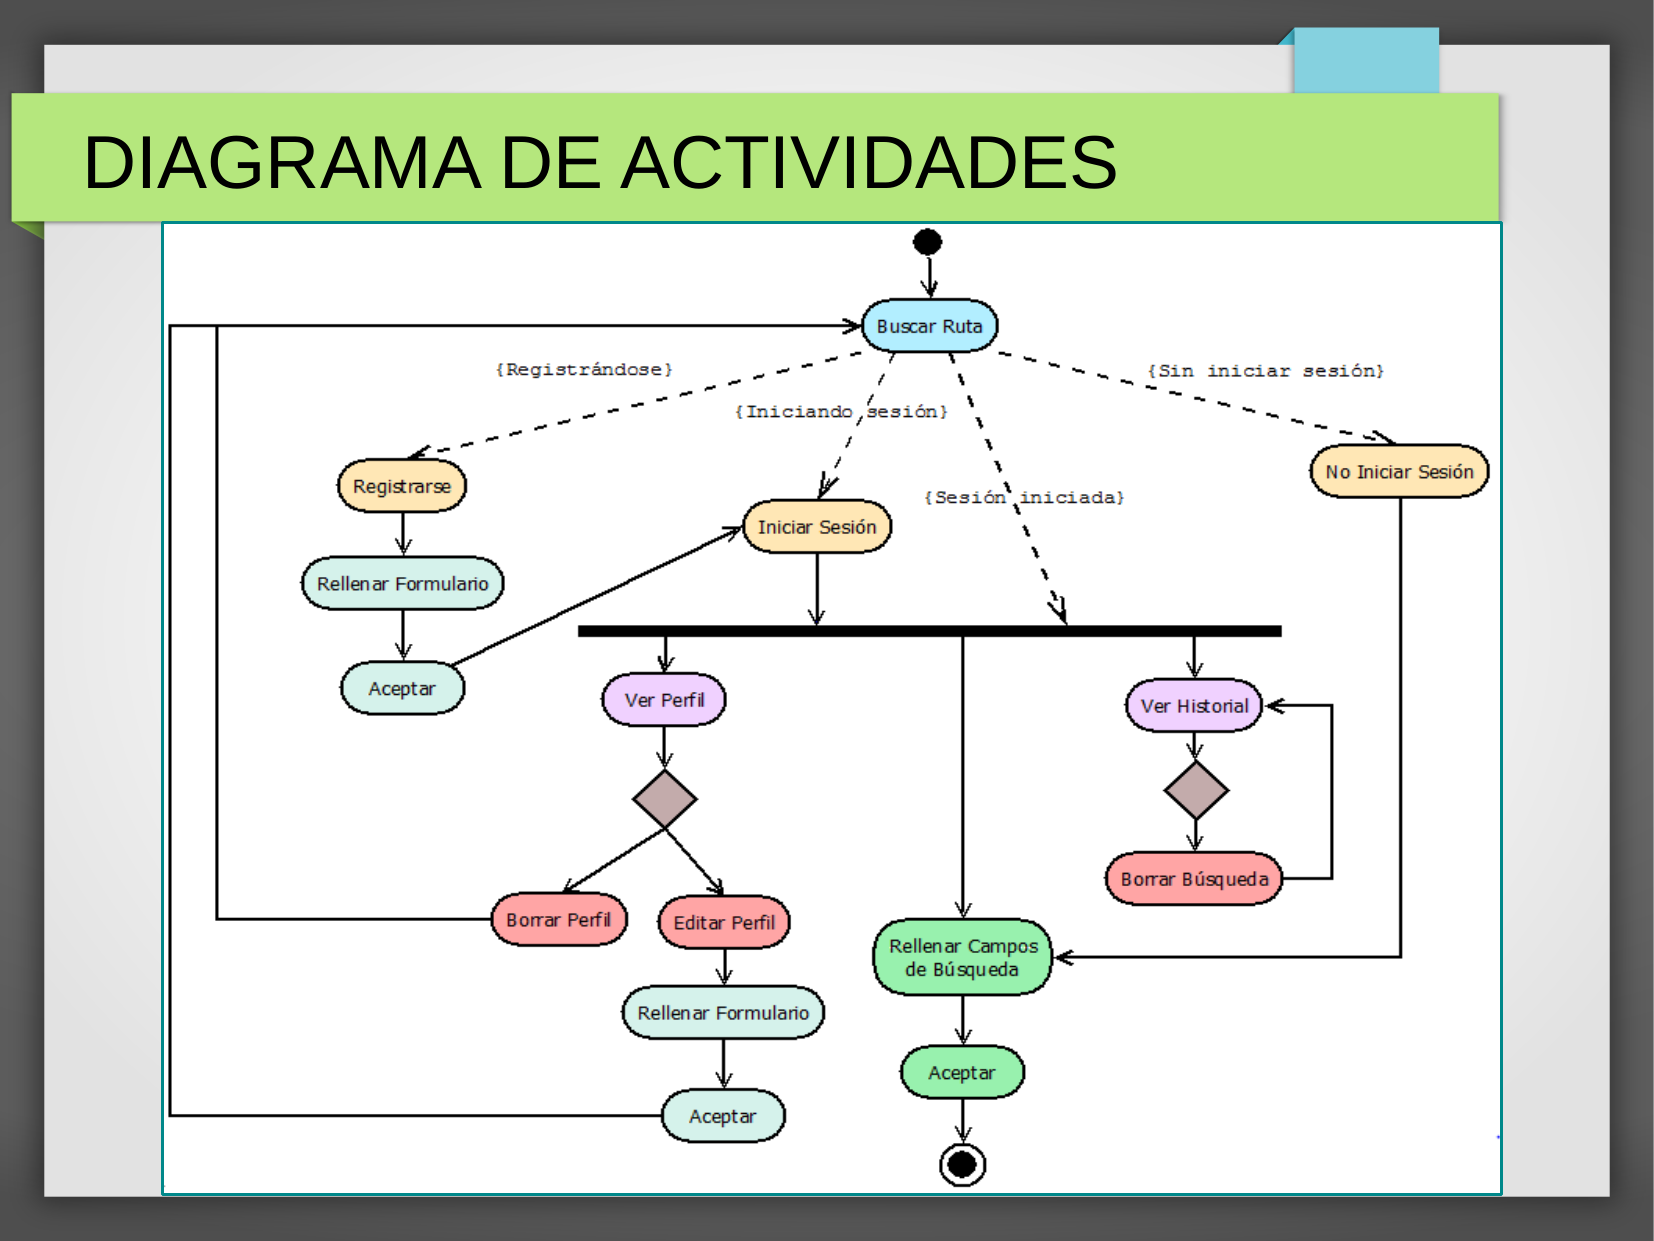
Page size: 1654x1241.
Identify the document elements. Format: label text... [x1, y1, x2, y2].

picture [0, 0, 1654, 1241]
title DIAGRAMA DE ACTIVIDADES [82, 59, 1571, 267]
